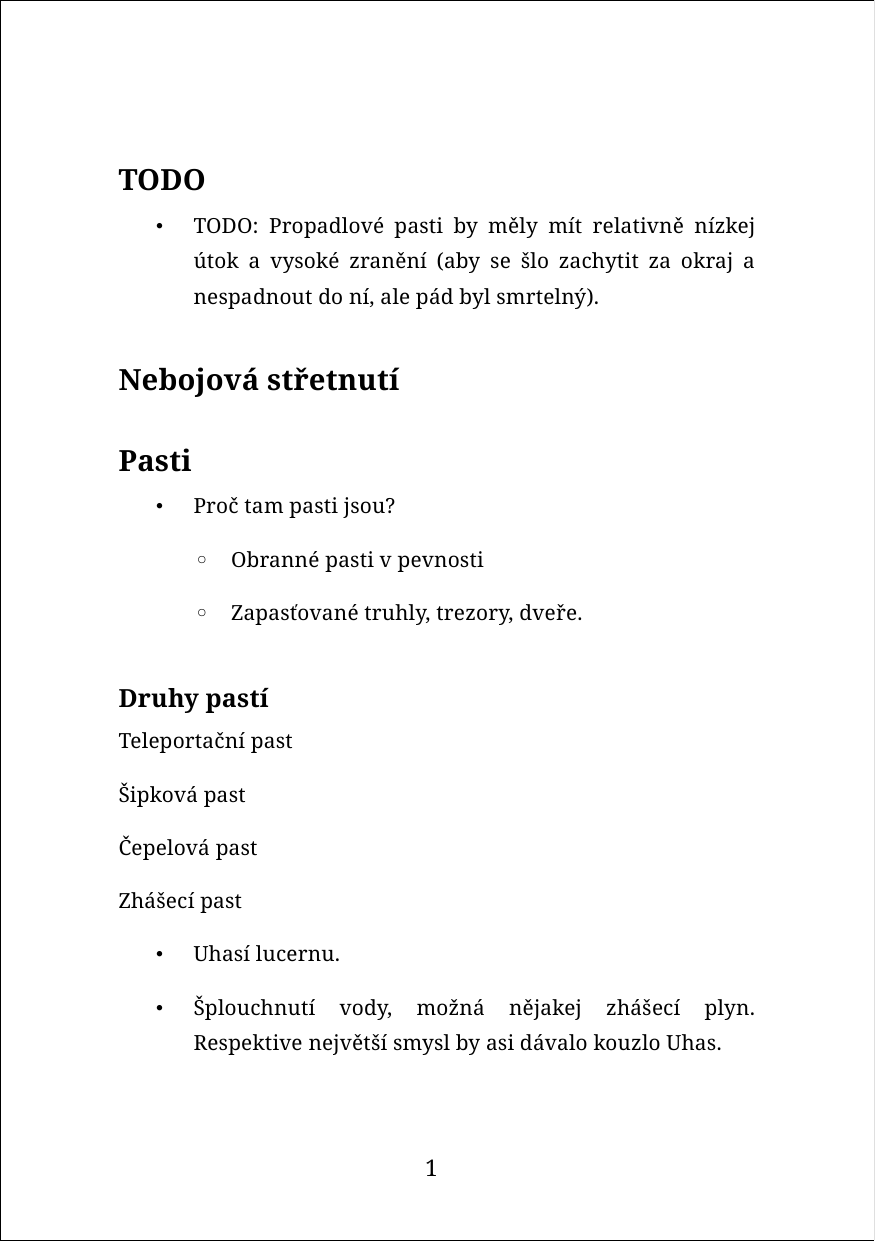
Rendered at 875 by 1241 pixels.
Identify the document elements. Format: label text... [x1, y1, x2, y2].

list Zapasťované truhly, trezory, dveře. [193, 598, 756, 626]
text Teleportační past [118, 727, 756, 755]
list TODO: Propadlové pasti by měly mít relativně nízkej útok a vysoké zranění (aby se šlo zachytit za okraj a nespadnout do ní, ale pád byl smrtelný). [156, 211, 756, 311]
subtitle Druhy pastí [118, 681, 756, 715]
text Čepelová past [118, 833, 756, 861]
text Šipková past [118, 780, 756, 808]
list Obranné pasti v pevnosti [193, 545, 756, 573]
list Proč tam pasti jsou? [156, 491, 756, 520]
subtitle Nebojová střetnutí [118, 359, 756, 399]
list Šplouchnutí vody, možná nějakej zhášecí plyn. Respektive největší smysl by asi dávalo kouzlo Uhas. [156, 993, 756, 1057]
subtitle TODO [118, 159, 756, 199]
subtitle Pasti [118, 440, 756, 480]
text Zhášecí past [118, 886, 756, 915]
list Uhasí lucernu. [156, 939, 756, 968]
